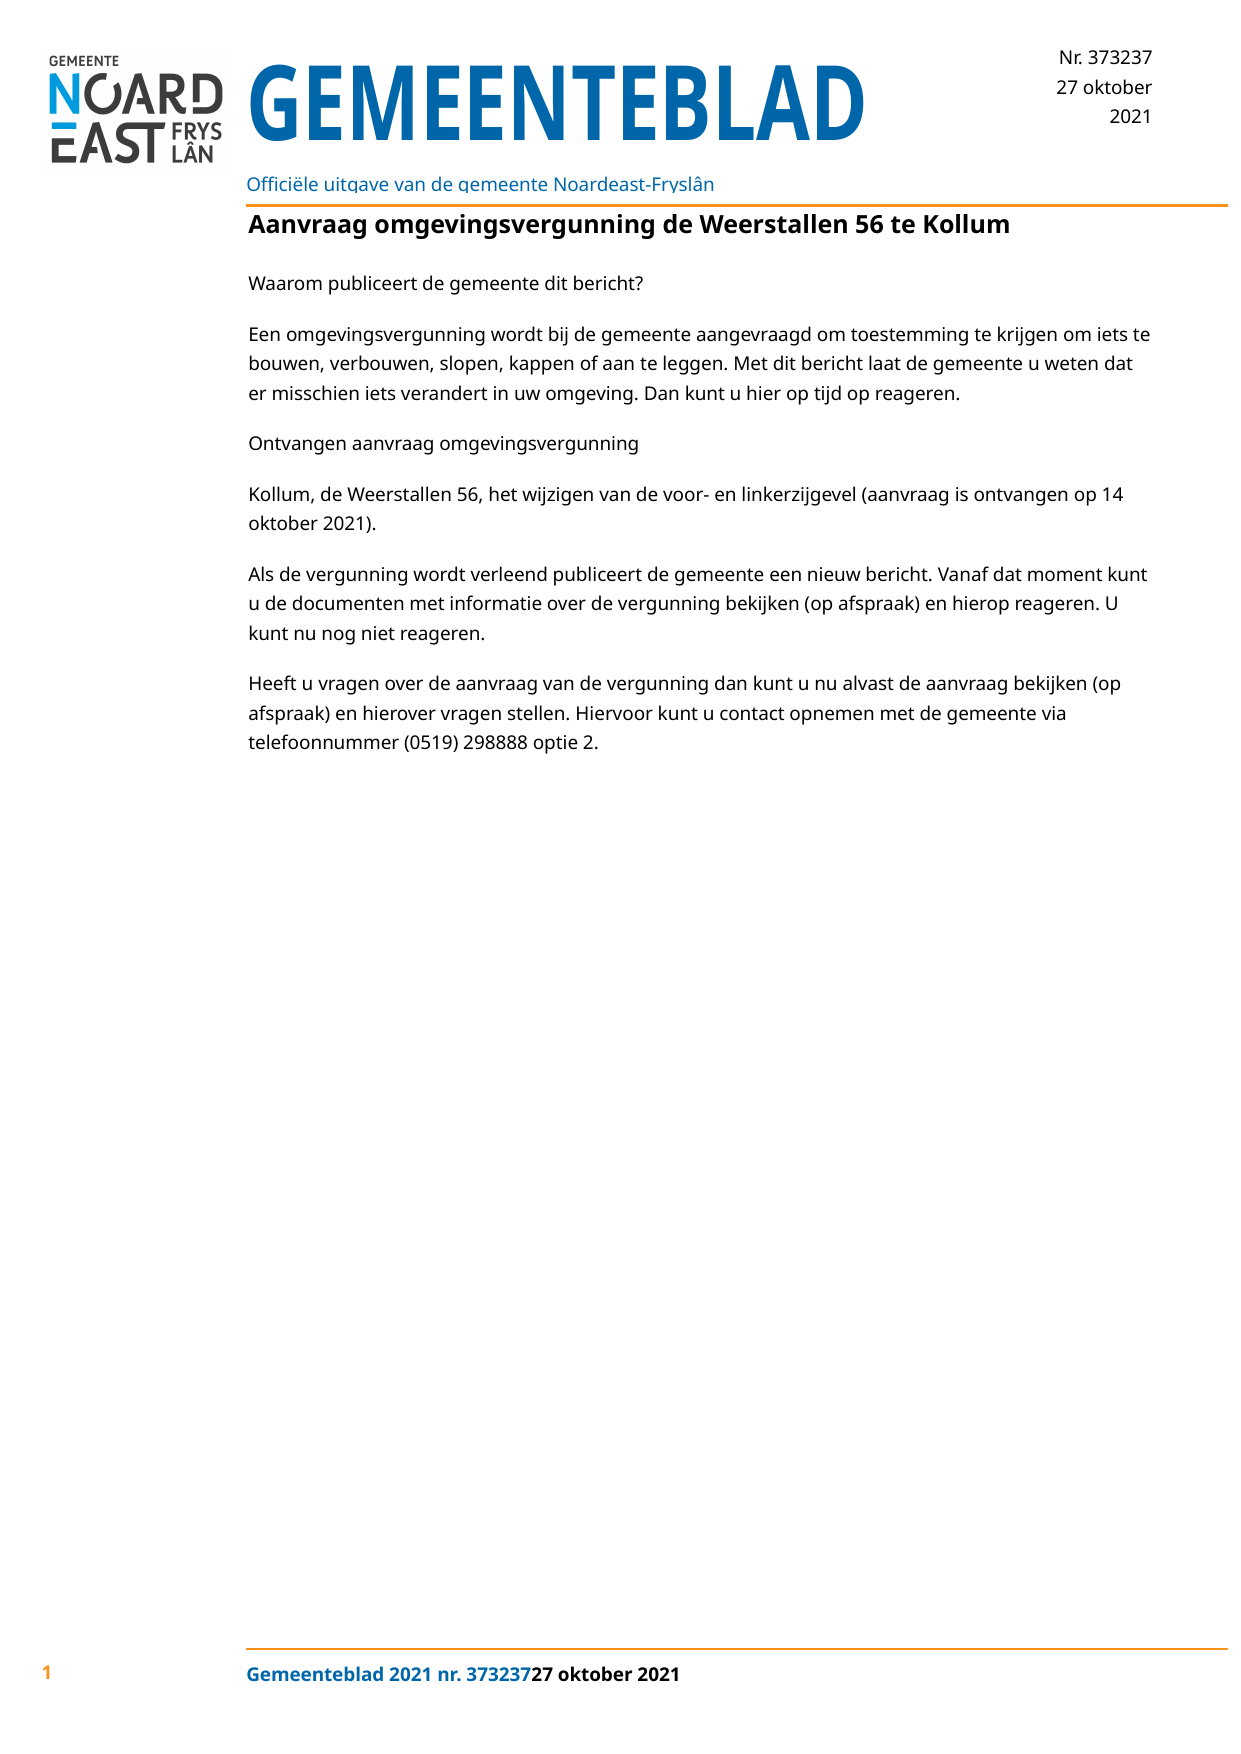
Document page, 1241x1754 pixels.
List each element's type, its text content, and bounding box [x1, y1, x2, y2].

text Een omgevingsvergunning wordt bij de gemeente aangevraagd om toestemming te krijgen om iets te bouwen, verbouwen, slopen, kappen of aan te leggen. Met dit bericht laat de gemeente u weten dat er misschien iets verandert in uw omgeving. Dan kunt u hier op tijd op reageren. [248, 321, 1152, 406]
text Kollum, de Weerstallen 56, het wijzigen van de voor- en linkerzijgevel (aanvraag is ontvangen op 14 oktober 2021). [248, 481, 1152, 536]
text Ontvangen aanvraag omgevingsvergunning [248, 430, 1152, 456]
text Als de vergunning wordt verleend publiceert de gemeente een nieuw bericht. Vanaf dat moment kunt u de documenten met informatie over de vergunning bekijken (op afspraak) en hierop reageren. U kunt nu nog niet reageren. [248, 561, 1152, 646]
text Waarom publiceert de gemeente dit bericht? [248, 270, 1152, 296]
text Aanvraag omgevingsvergunning de Weerstallen 56 te Kollum [248, 207, 1152, 241]
text Heeft u vragen over de aanvraag van de vergunning dan kunt u nu alvast de aanvraag bekijken (op afspraak) en hierover vragen stellen. Hiervoor kunt u contact opnemen met de gemeente via telefoonnummer (0519) 298888 optie 2. [248, 670, 1152, 755]
picture [41, 47, 231, 172]
